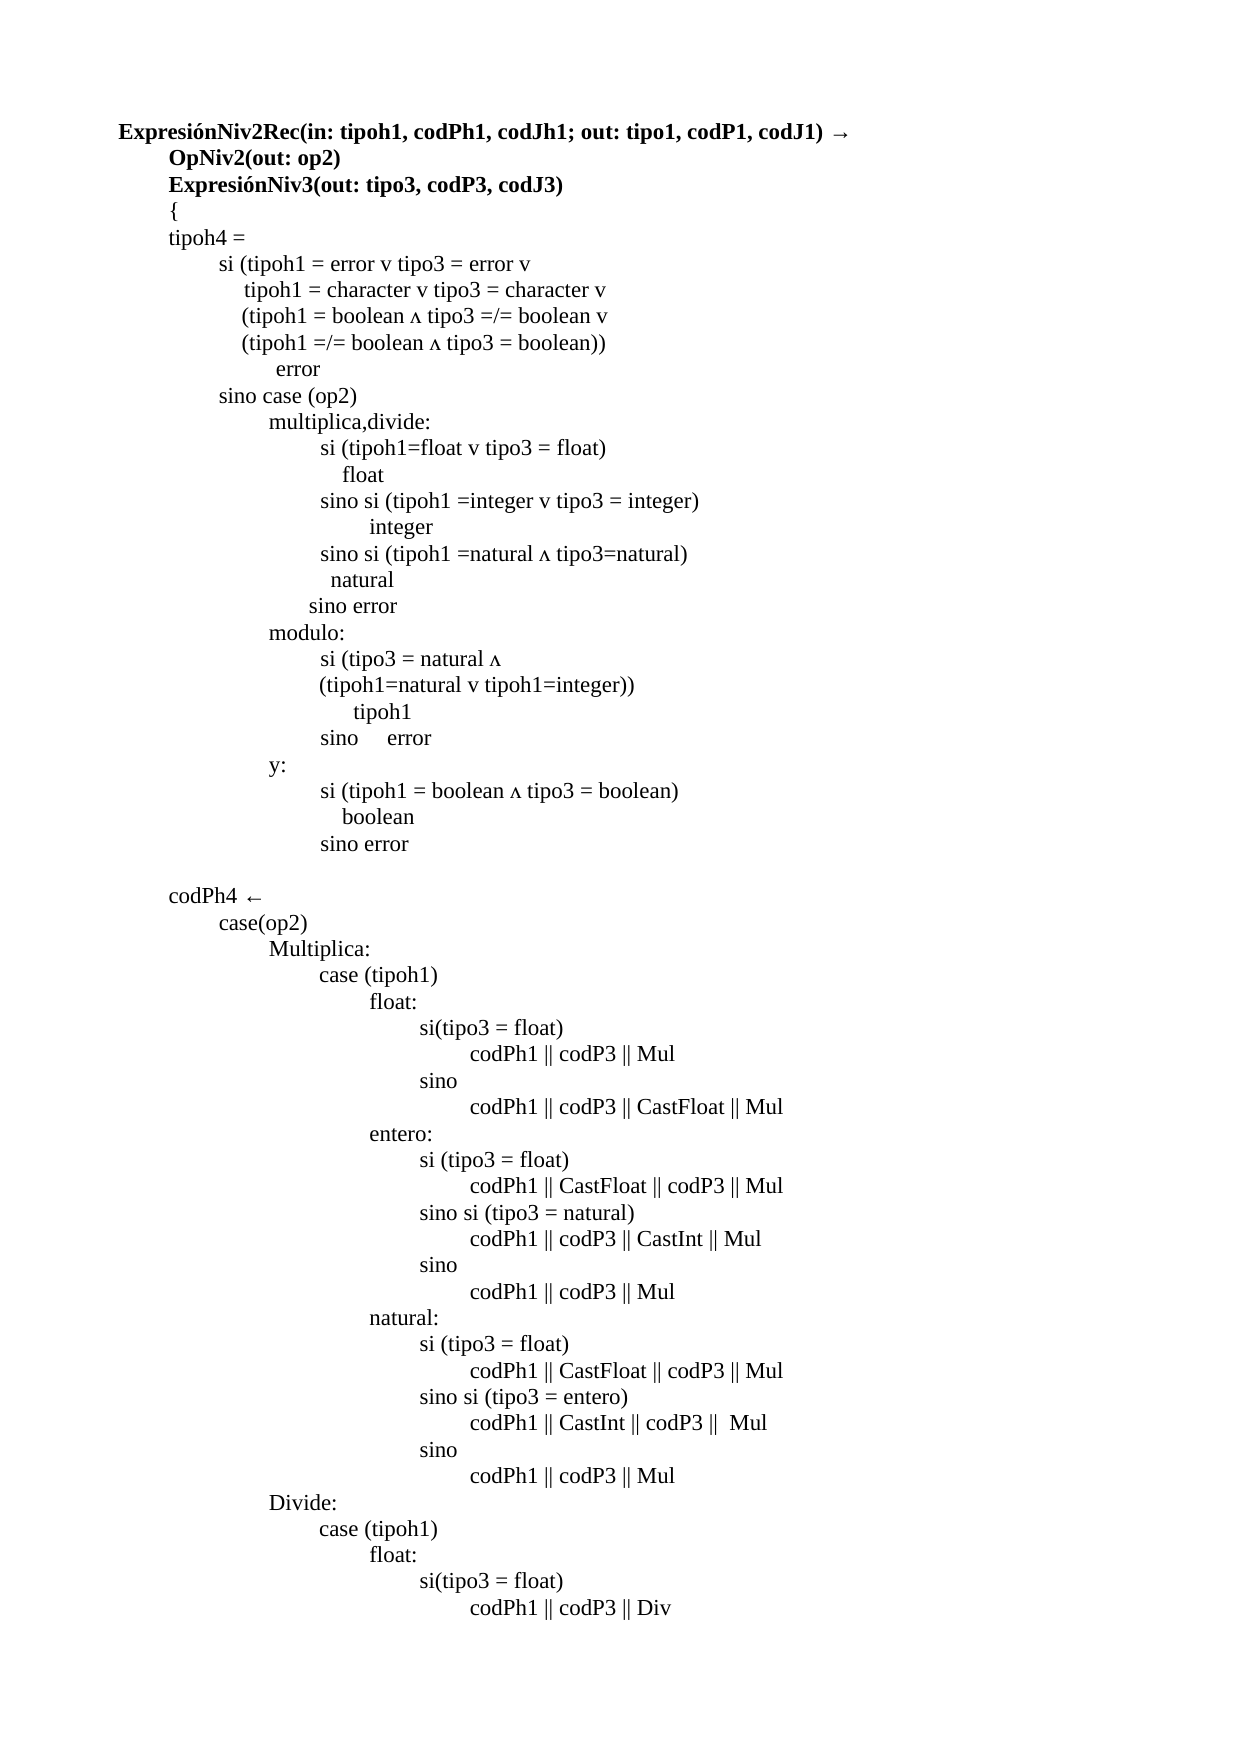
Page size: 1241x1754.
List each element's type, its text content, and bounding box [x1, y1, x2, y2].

text si (tipo3 = natural ᴧ [118, 645, 1122, 672]
text tipoh1 = character v tipo3 = character v [118, 276, 1122, 303]
text sino error [118, 830, 1122, 856]
text sino error [118, 592, 1122, 619]
text multiplica,divide: [118, 408, 1122, 434]
text (tipoh1 = boolean ᴧ tipo3 =/= boolean v [118, 303, 1122, 329]
text si (tipo3 = float) [118, 1330, 1122, 1357]
text codPh1 || codP3 || CastInt || Mul [118, 1225, 1122, 1251]
text y: [118, 751, 1122, 777]
text codPh1 || codP3 || Mul [118, 1041, 1122, 1067]
text si (tipo3 = float) [118, 1146, 1122, 1172]
text ExpresiónNiv2Rec(in: tipoh1, codPh1, codJh1; out: tipo1, codP1, codJ1) → [118, 118, 1122, 144]
text si (tipoh1=float v tipo3 = float) [118, 434, 1122, 461]
text codPh1 || CastFloat || codP3 || Mul [118, 1357, 1122, 1383]
text entero: [118, 1119, 1122, 1146]
text si (tipoh1 = error v tipo3 = error v [118, 250, 1122, 276]
text Multiplica: [118, 935, 1122, 961]
text codPh1 || codP3 || CastFloat || Mul [118, 1093, 1122, 1119]
text tipoh1 [118, 698, 1122, 724]
text si (tipoh1 = boolean ᴧ tipo3 = boolean) [118, 777, 1122, 803]
text si(tipo3 = float) [118, 1568, 1122, 1594]
text (tipoh1 =/= boolean ᴧ tipo3 = boolean)) [118, 329, 1122, 355]
text float: [118, 1541, 1122, 1568]
text sino error [118, 724, 1122, 751]
text sino case (op2) [118, 382, 1122, 408]
text boolean [118, 803, 1122, 830]
text codPh4 ← [118, 882, 1122, 909]
text { [118, 197, 1122, 223]
text natural: [118, 1304, 1122, 1330]
text case (tipoh1) [118, 1515, 1122, 1541]
text sino si (tipo3 = natural) [118, 1199, 1122, 1225]
text natural [118, 566, 1122, 592]
text codPh1 || codP3 || Div [118, 1594, 1122, 1620]
text sino [118, 1067, 1122, 1093]
text case(op2) [118, 909, 1122, 935]
text codPh1 || CastInt || codP3 || Mul [118, 1409, 1122, 1436]
text ExpresiónNiv3(out: tipo3, codP3, codJ3) [118, 171, 1122, 197]
text float: [118, 988, 1122, 1014]
text sino [118, 1251, 1122, 1278]
text sino si (tipo3 = entero) [118, 1383, 1122, 1409]
text (tipoh1=natural v tipoh1=integer)) [118, 672, 1122, 698]
text float [118, 461, 1122, 487]
text OpNiv2(out: op2) [118, 144, 1122, 171]
text sino si (tipoh1 =natural ᴧ tipo3=natural) [118, 540, 1122, 566]
text codPh1 || CastFloat || codP3 || Mul [118, 1172, 1122, 1199]
text tipoh4 = [118, 223, 1122, 250]
text codPh1 || codP3 || Mul [118, 1278, 1122, 1304]
text sino si (tipoh1 =integer v tipo3 = integer) [118, 487, 1122, 513]
text modulo: [118, 619, 1122, 645]
text error [118, 355, 1122, 382]
text Divide: [118, 1488, 1122, 1515]
text case (tipoh1) [118, 961, 1122, 988]
text codPh1 || codP3 || Mul [118, 1462, 1122, 1488]
text sino [118, 1436, 1122, 1462]
text si(tipo3 = float) [118, 1014, 1122, 1041]
text integer [118, 513, 1122, 540]
